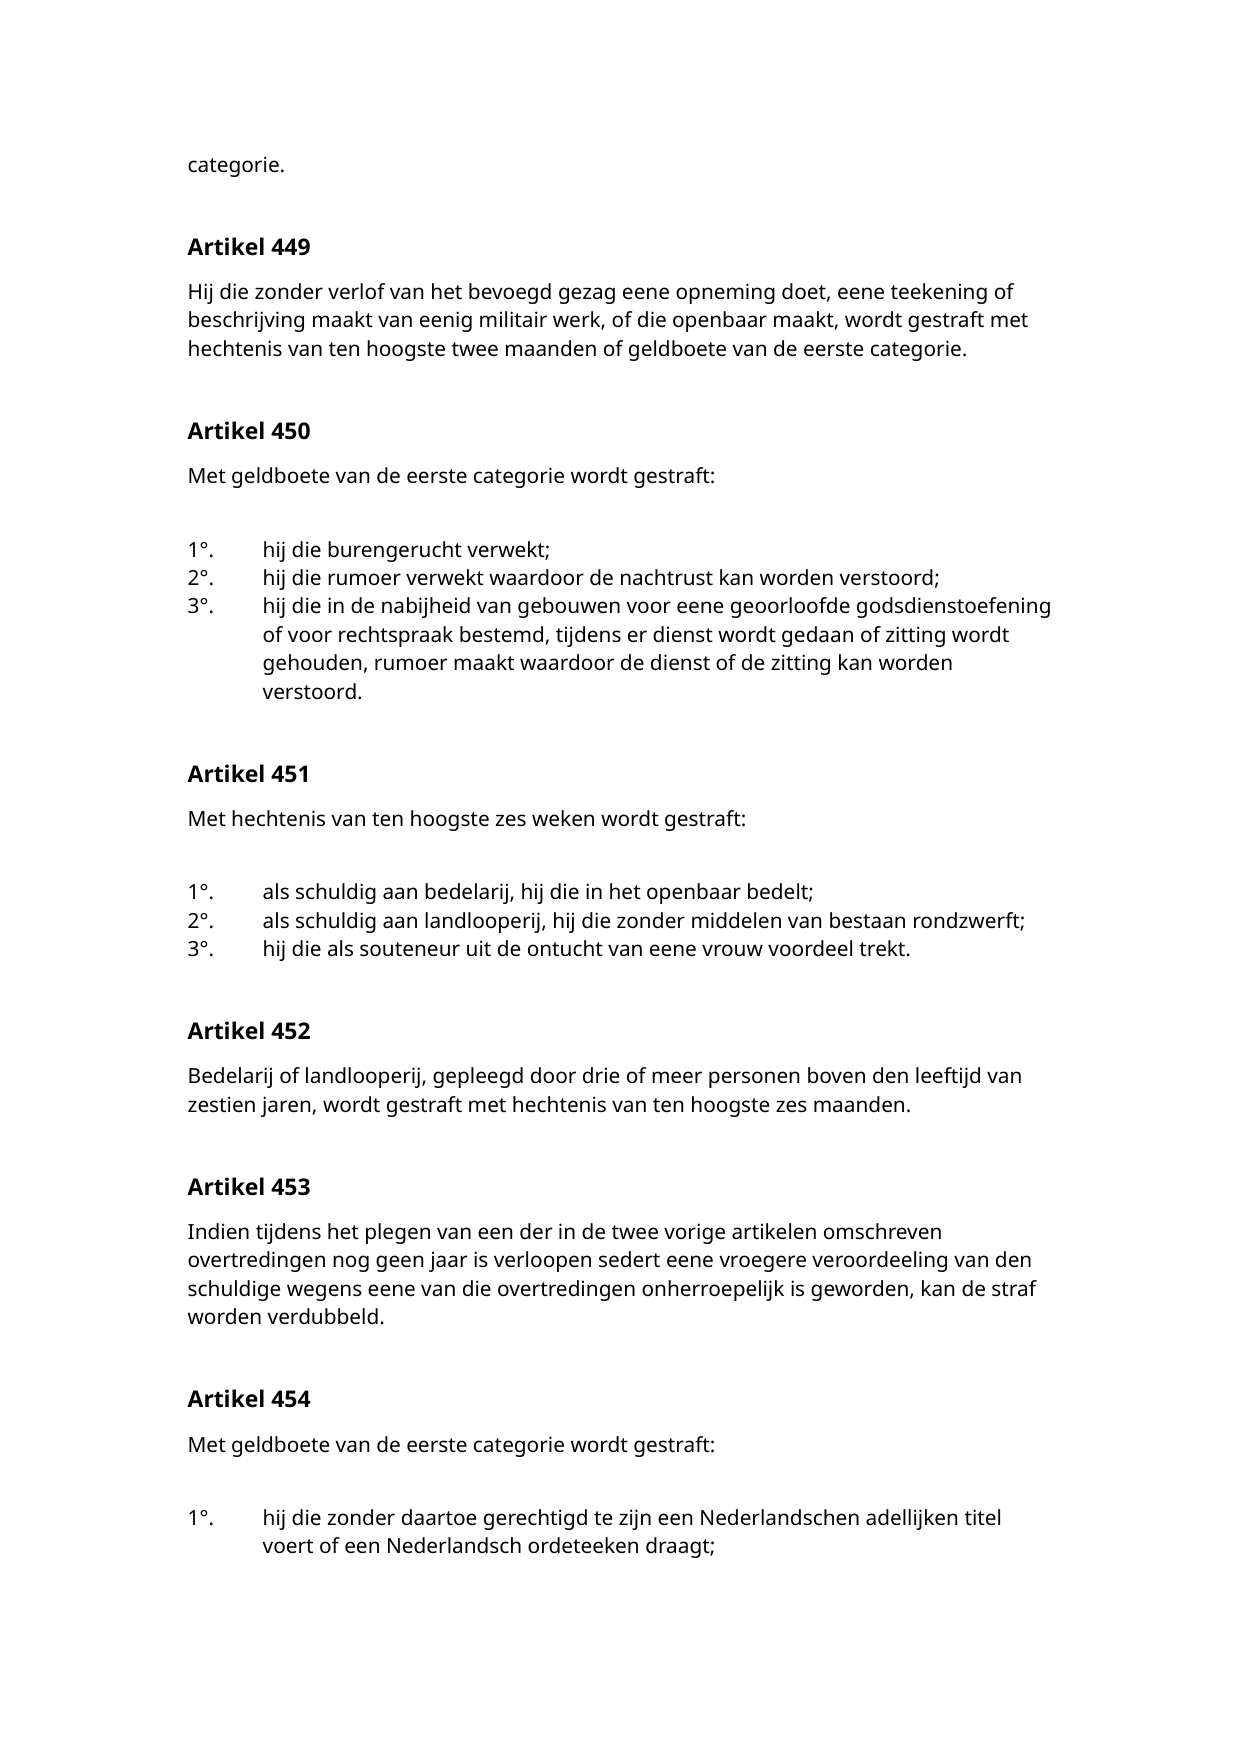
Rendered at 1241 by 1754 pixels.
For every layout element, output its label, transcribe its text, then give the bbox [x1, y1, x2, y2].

list hij die rumoer verwekt waardoor de nachtrust kan worden verstoord; [187, 563, 1053, 592]
subtitle Artikel 451 [187, 758, 1053, 789]
subtitle Artikel 453 [187, 1171, 1053, 1202]
list hij die als souteneur uit de ontucht van eene vrouw voordeel trekt. [187, 934, 1053, 963]
text Met hechtenis van ten hoogste zes weken wordt gestraft: [187, 804, 1053, 832]
text Hij die zonder verlof van het bevoegd gezag eene opneming doet, eene teekening of beschrijving maakt van eenig militair werk, of die openbaar maakt, wordt gestraft met hechtenis van ten hoogste twee maanden of geldboete van de eerste categorie. [187, 277, 1053, 362]
list als schuldig aan bedelarij, hij die in het openbaar bedelt; [187, 877, 1053, 906]
text Met geldboete van de eerste categorie wordt gestraft: [187, 1430, 1053, 1458]
text Met geldboete van de eerste categorie wordt gestraft: [187, 461, 1053, 490]
subtitle Artikel 452 [187, 1015, 1053, 1047]
subtitle Artikel 449 [187, 231, 1053, 262]
text Bedelarij of landlooperij, gepleegd door drie of meer personen boven den leeftijd van zestien jaren, wordt gestraft met hechtenis van ten hoogste zes maanden. [187, 1062, 1053, 1118]
subtitle Artikel 454 [187, 1383, 1053, 1415]
subtitle Artikel 450 [187, 415, 1053, 446]
list hij die zonder daartoe gerechtigd te zijn een Nederlandschen adellijken titel voert of een Nederlandsch ordeteeken draagt; [187, 1503, 1053, 1560]
list als schuldig aan landlooperij, hij die zonder middelen van bestaan rondzwerft; [187, 906, 1053, 934]
text categorie. [187, 150, 1053, 178]
list hij die in de nabijheid van gebouwen voor eene geoorloofde godsdienstoefening of voor rechtspraak bestemd, tijdens er dienst wordt gedaan of zitting wordt gehouden, rumoer maakt waardoor de dienst of de zitting kan worden verstoord. [187, 592, 1053, 705]
list hij die burengerucht verwekt; [187, 535, 1053, 563]
text Indien tijdens het plegen van een der in de twee vorige artikelen omschreven overtredingen nog geen jaar is verloopen sedert eene vroegere veroordeeling van den schuldige wegens eene van die overtredingen onherroepelijk is geworden, kan de straf worden verdubbeld. [187, 1217, 1053, 1331]
